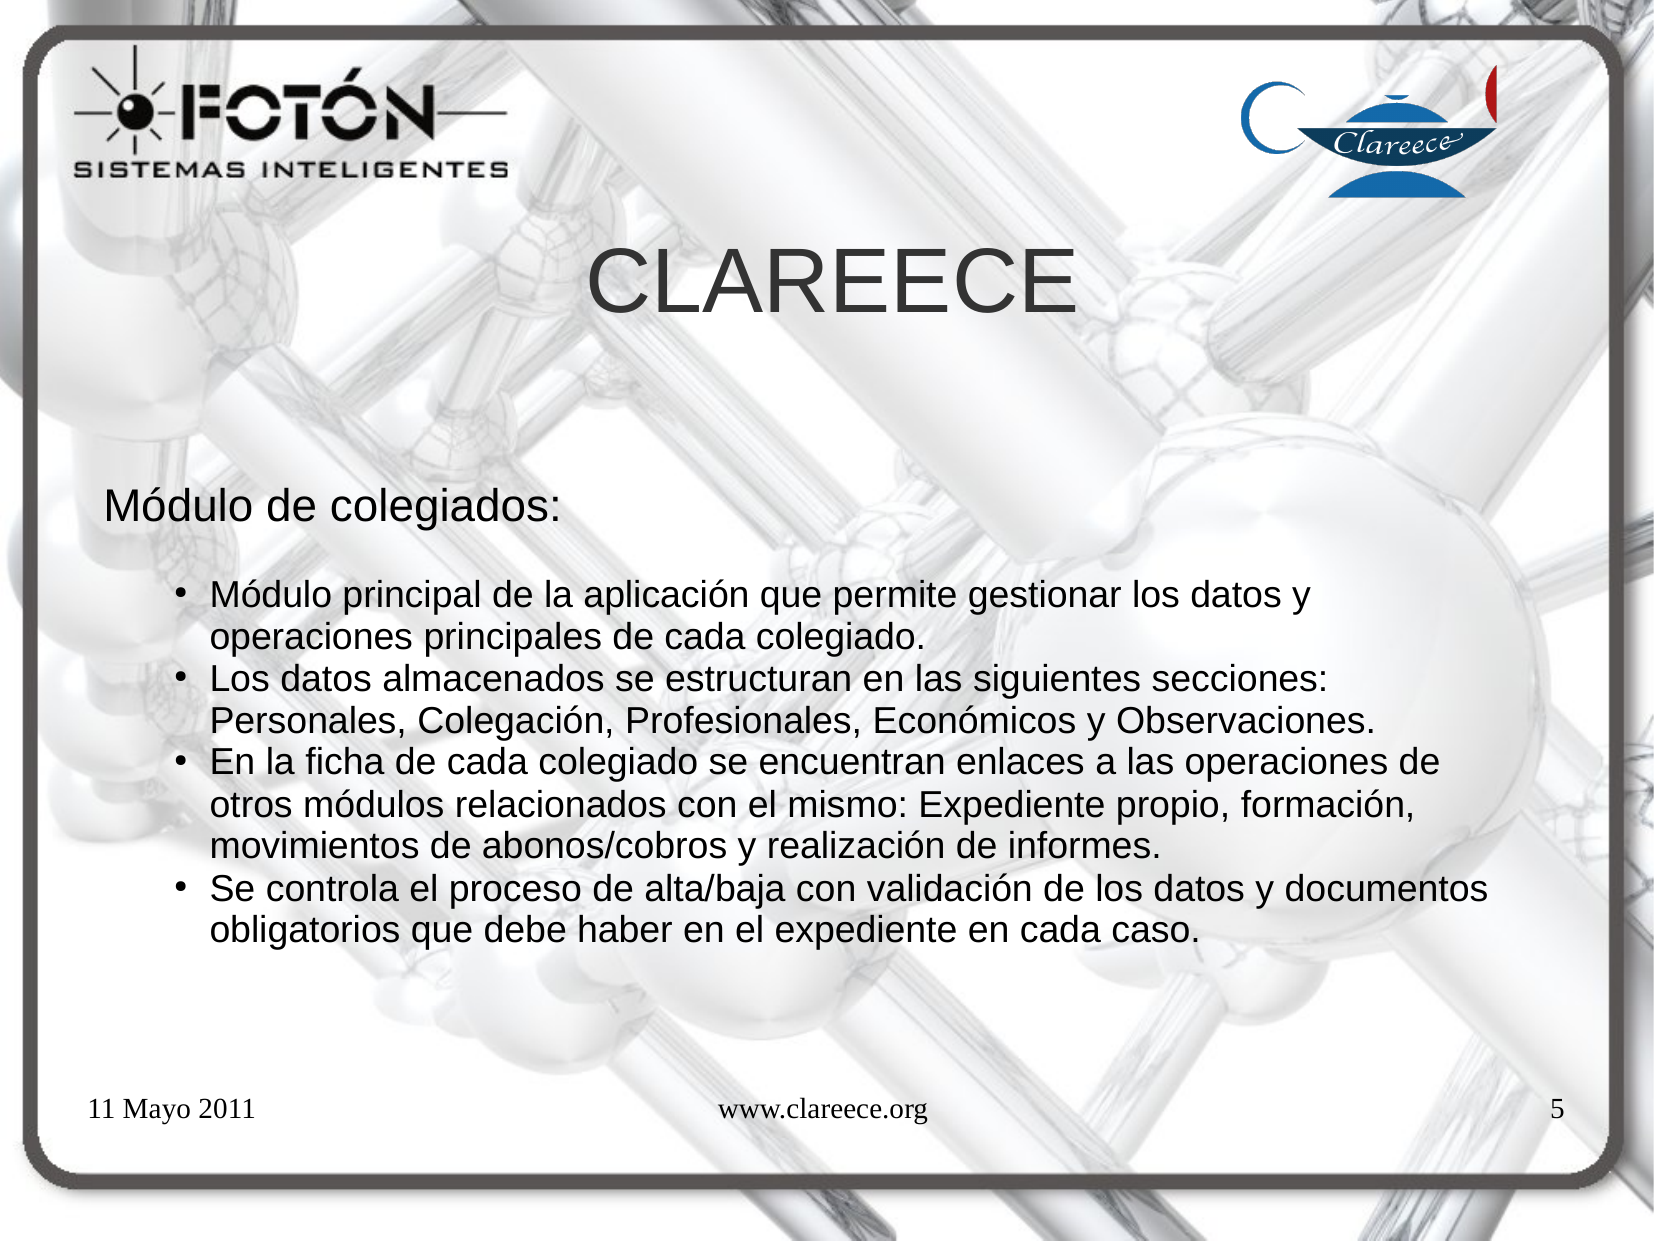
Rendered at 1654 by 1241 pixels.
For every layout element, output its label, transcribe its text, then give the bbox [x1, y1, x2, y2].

title CLAREECE [88, 177, 1577, 385]
text_box Módulo de colegiados: Módulo principal de la aplicación que permite gestionar los datos y operaciones principales de cada colegiado. Los datos almacenados se estructuran en las siguientes secciones: Personales, Colegación, Profesionales, Económicos y Observaciones. En la ficha de cada colegiado se encuentran enlaces a las operaciones de otros módulos relacionados con el mismo: Expediente propio, formación, movimientos de abonos/cobros y realización de informes. Se controla el proceso de alta/baja con validación de los datos y documentos obligatorios que debe haber en el expediente en cada caso. [88, 472, 1536, 1034]
picture [0, 0, 1654, 1241]
